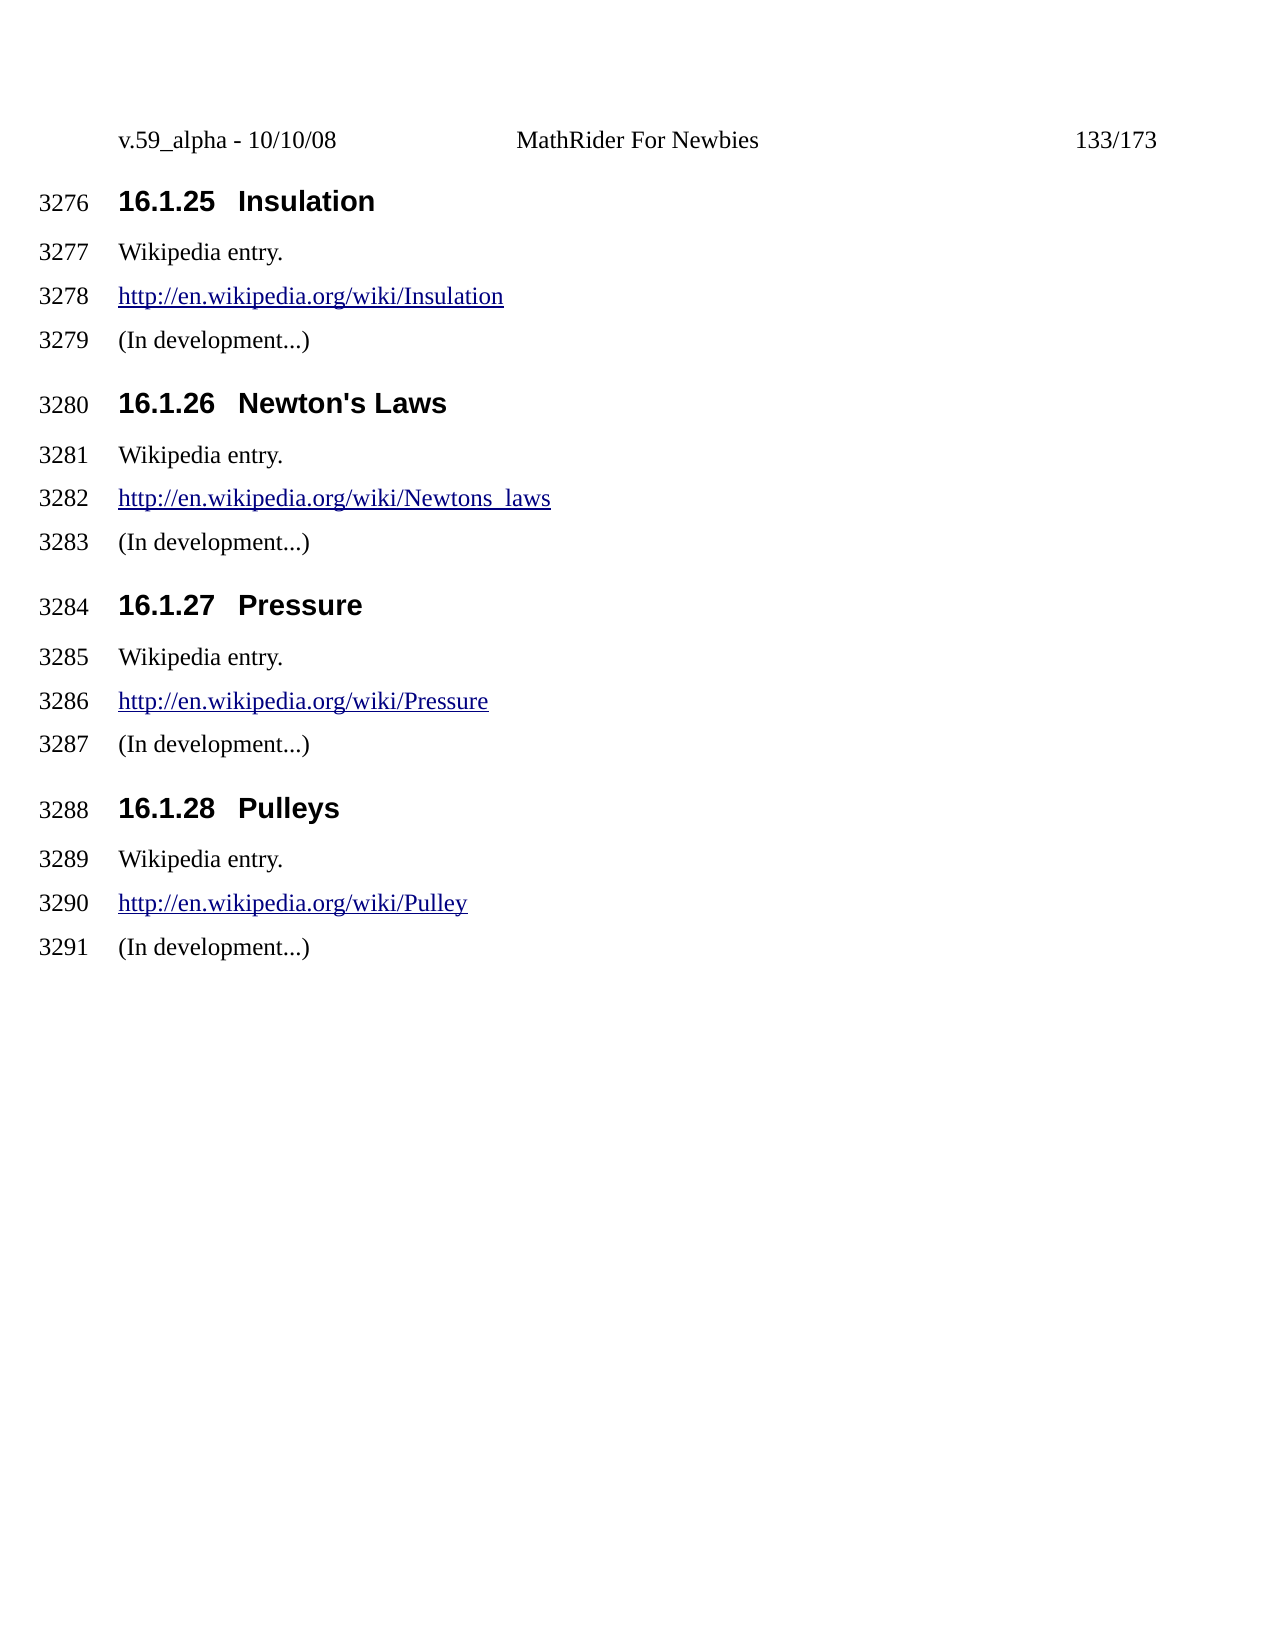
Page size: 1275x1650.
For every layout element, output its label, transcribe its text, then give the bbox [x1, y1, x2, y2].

text Wikipedia entry. [118, 844, 1157, 873]
text (In development...) [118, 527, 1157, 556]
text (In development...) [118, 325, 1157, 354]
text http://en.wikipedia.org/wiki/Pressure [118, 686, 1157, 714]
text http://en.wikipedia.org/wiki/Pulley [118, 888, 1157, 917]
subtitle Newton's Laws [118, 386, 1157, 420]
text (In development...) [118, 932, 1157, 961]
text Wikipedia entry. [118, 440, 1157, 468]
subtitle Pressure [118, 588, 1157, 622]
text Wikipedia entry. [118, 237, 1157, 266]
text http://en.wikipedia.org/wiki/Newtons_laws [118, 483, 1157, 512]
subtitle Pulleys [118, 791, 1157, 824]
text http://en.wikipedia.org/wiki/Insulation [118, 281, 1157, 310]
subtitle Insulation [118, 184, 1157, 217]
text (In development...) [118, 729, 1157, 758]
text Wikipedia entry. [118, 642, 1157, 671]
